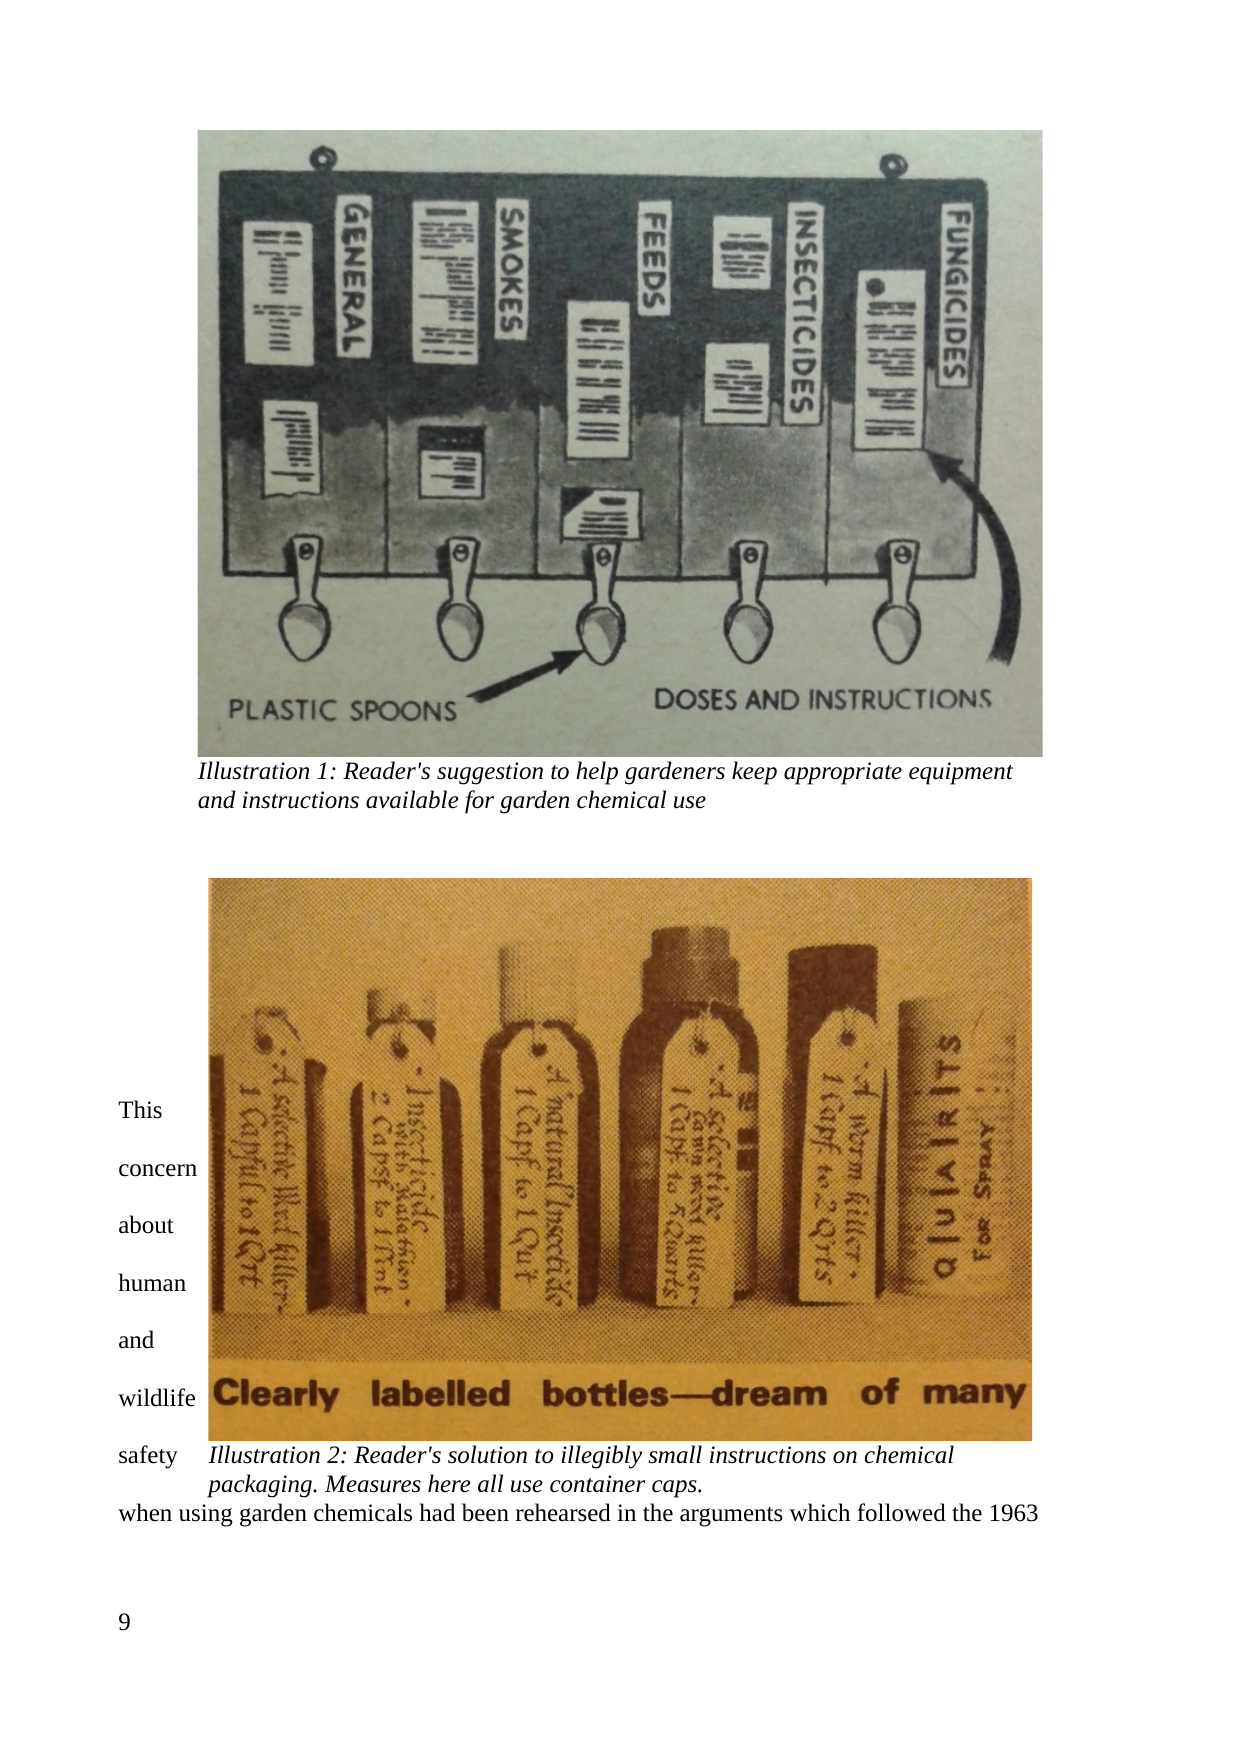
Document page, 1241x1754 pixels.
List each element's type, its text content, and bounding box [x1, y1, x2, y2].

text This concern about human and wildlife safety when using garden chemicals had been rehearsed in the arguments which followed the 1963 [118, 1441, 1122, 1527]
text Illustration 2: Reader's solution to illegibly small instructions on chemical packaging. Measures here all use container caps. [208, 1441, 1032, 1498]
picture [197, 130, 1043, 757]
text Illustration 1: Reader's suggestion to help gardeners keep appropriate equipment and instructions available for garden chemical use [198, 757, 1043, 814]
picture [208, 878, 1033, 1441]
